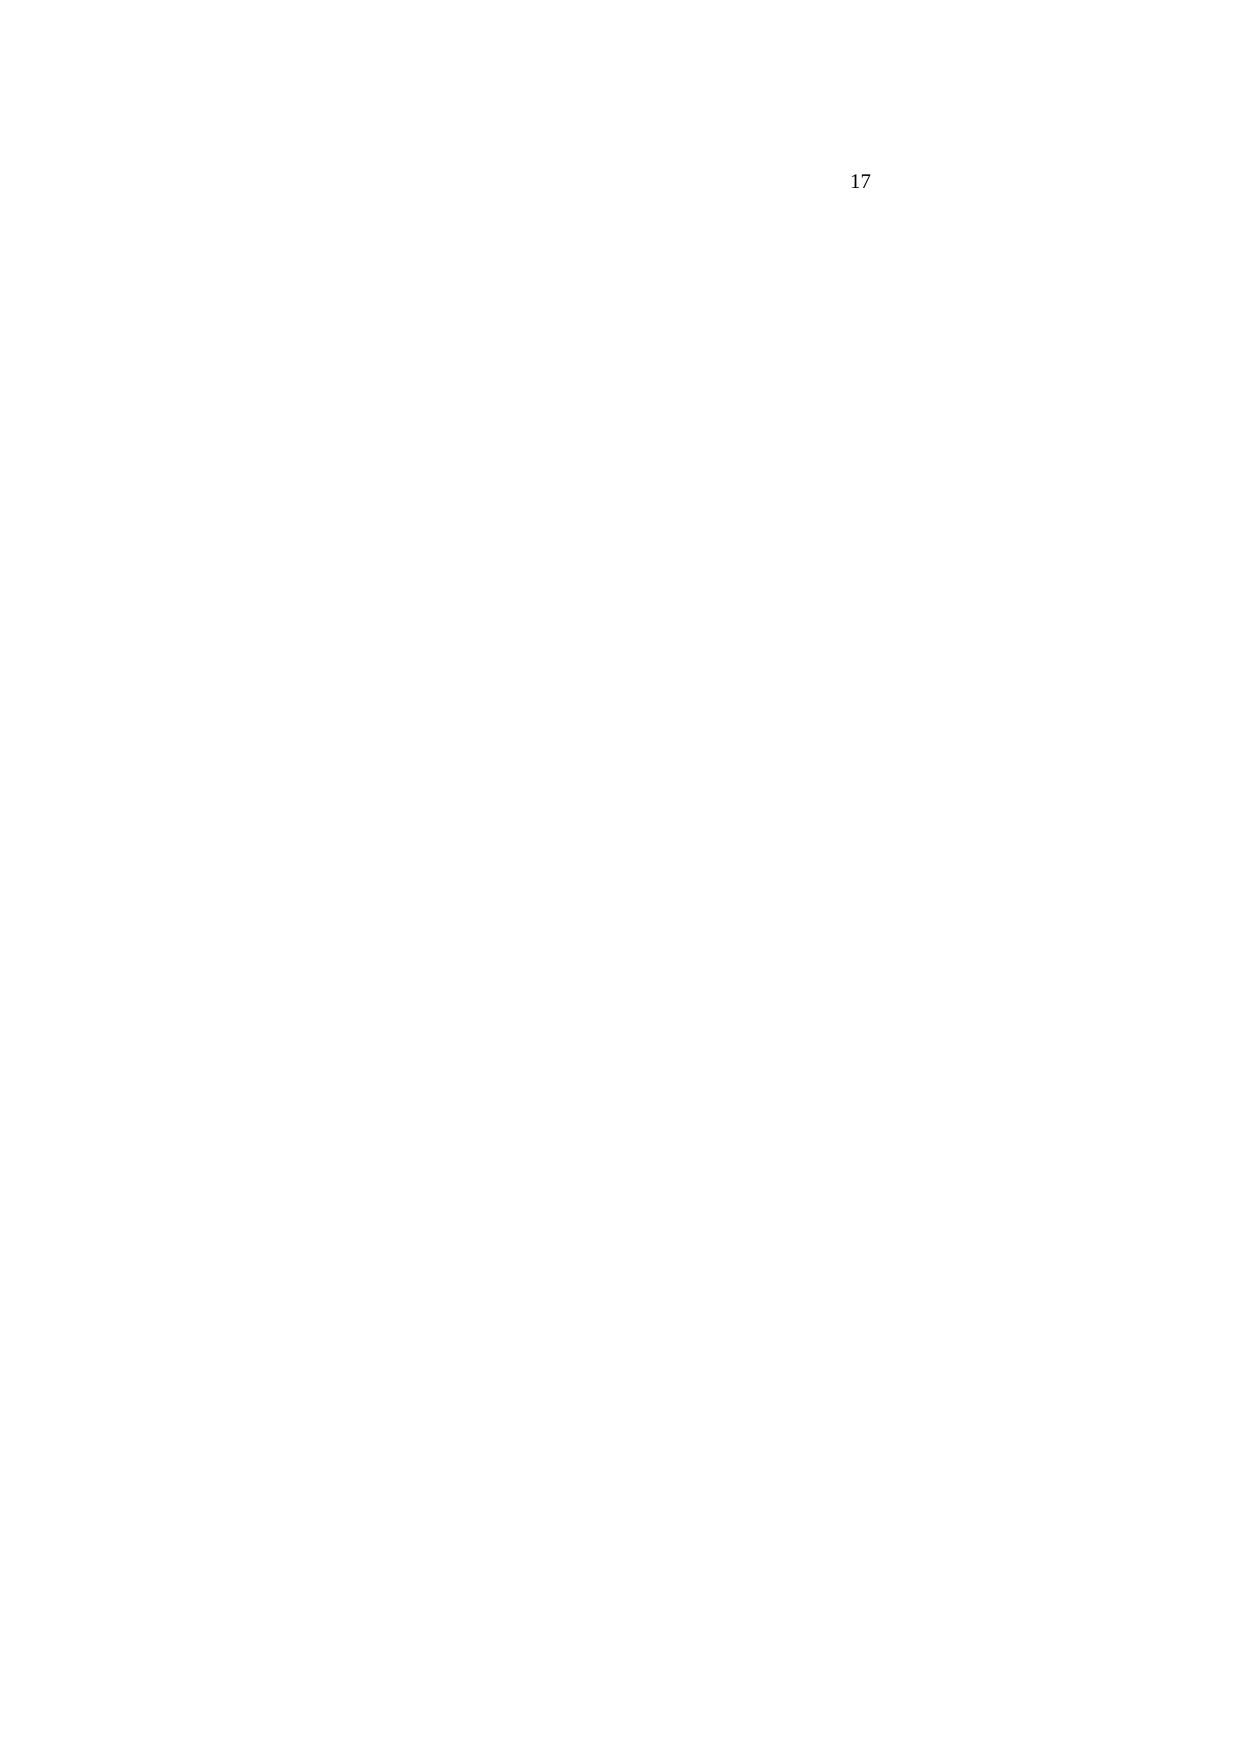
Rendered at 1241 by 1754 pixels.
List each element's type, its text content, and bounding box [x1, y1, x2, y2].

text 17 [203, 169, 871, 193]
